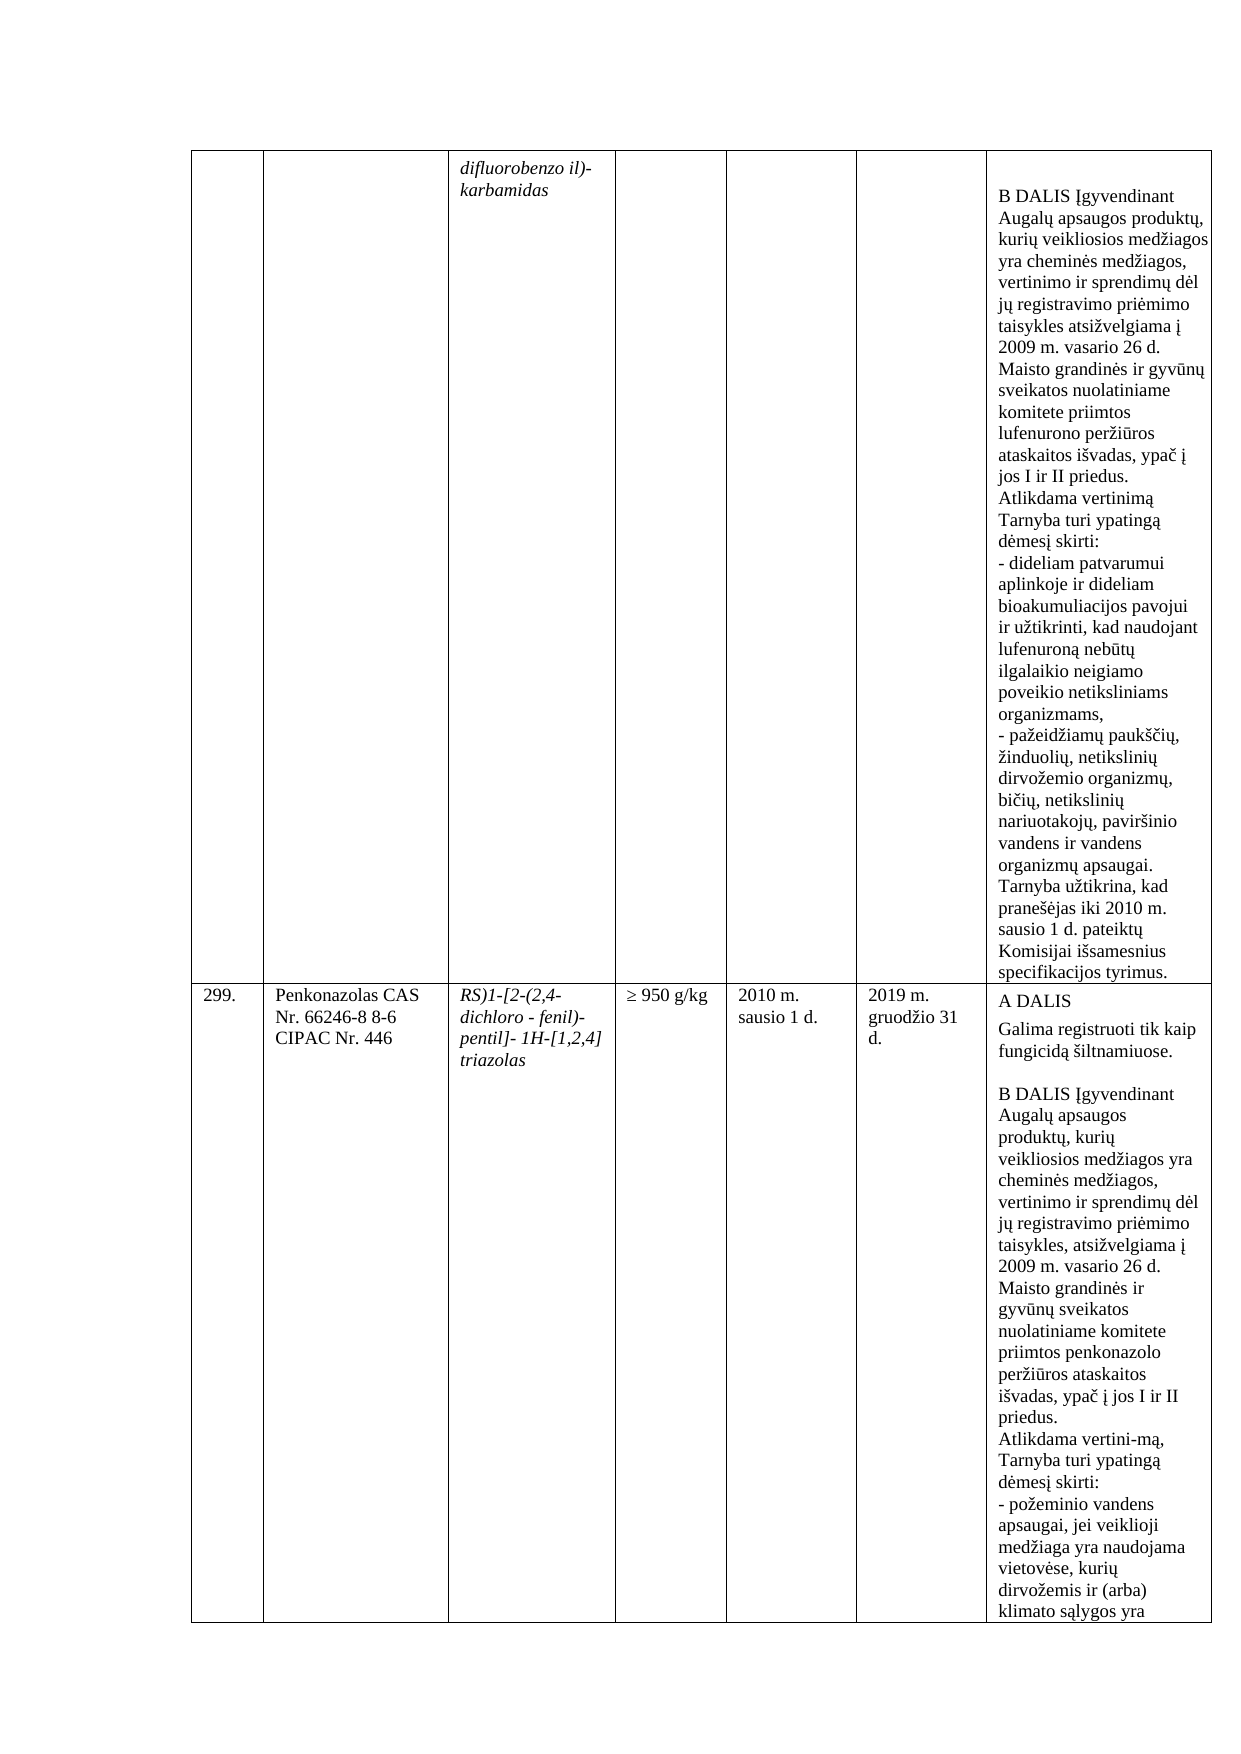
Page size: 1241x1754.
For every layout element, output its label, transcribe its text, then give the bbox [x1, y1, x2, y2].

table_cell difluorobenzo il)-karbamidas [449, 151, 615, 983]
table_cell [187, 983, 191, 1622]
table_cell RS)1-[2-(2,4-dichloro - fenil)-pentil]- 1H-[1,2,4] triazolas [449, 984, 615, 1622]
table_cell 299. [192, 984, 263, 1622]
table_cell A DALIS Galima registruoti tik kaip fungicidą šiltnamiuose. B DALIS Įgyvendinant Augalų apsaugos produktų, kurių veikliosios medžiagos yra cheminės medžiagos, vertinimo ir sprendimų dėl jų registravimo priėmimo taisykles, atsižvelgiama į 2009 m. vasario 26 d. Maisto grandinės ir gyvūnų sveikatos nuolatiniame komitete priimtos penkonazolo peržiūros ataskaitos išvadas, ypač į jos I ir II priedus. Atlikdama vertini-mą, Tarnyba turi ypatingą dėmesį skirti: - požeminio vandens apsaugai, jei veiklioji medžiaga yra naudojama vietovėse, kurių dirvožemis ir (arba) klimato sąlygos yra [987, 984, 1211, 1622]
table_cell [727, 151, 856, 983]
table_cell [192, 151, 263, 983]
table_cell 2019 m. gruodžio 31 d. [857, 984, 986, 1622]
table_cell 2010 m. sausio 1 d. [727, 984, 856, 1622]
table_cell [616, 151, 726, 983]
table_cell [187, 150, 191, 983]
table_cell ≥ 950 g/kg [616, 984, 726, 1622]
table_cell B DALIS Įgyvendinant Augalų apsaugos produktų, kurių veikliosios medžiagos yra cheminės medžiagos, vertinimo ir sprendimų dėl jų registravimo priėmimo taisykles atsižvelgiama į 2009 m. vasario 26 d. Maisto grandinės ir gyvūnų sveikatos nuolatiniame komitete priimtos lufenurono peržiūros ataskaitos išvadas, ypač į jos I ir II priedus. Atlikdama vertinimą Tarnyba turi ypatingą dėmesį skirti: - dideliam patvarumui aplinkoje ir dideliam bioakumuliacijos pavojui ir užtikrinti, kad naudojant lufenuroną nebūtų ilgalaikio neigiamo poveikio netiksliniams organizmams, - pažeidžiamų paukščių, žinduolių, netikslinių dirvožemio organizmų, bičių, netikslinių nariuotakojų, paviršinio vandens ir vandens organizmų apsaugai. Tarnyba užtikrina, kad pranešėjas iki 2010 m. sausio 1 d. pateiktų Komisijai išsamesnius specifikacijos tyrimus. [987, 151, 1211, 983]
table_cell [857, 151, 986, 983]
table_cell [264, 151, 448, 983]
table_cell Penkonazolas CAS Nr. 66246-8 8-6 CIPAC Nr. 446 [264, 984, 448, 1622]
